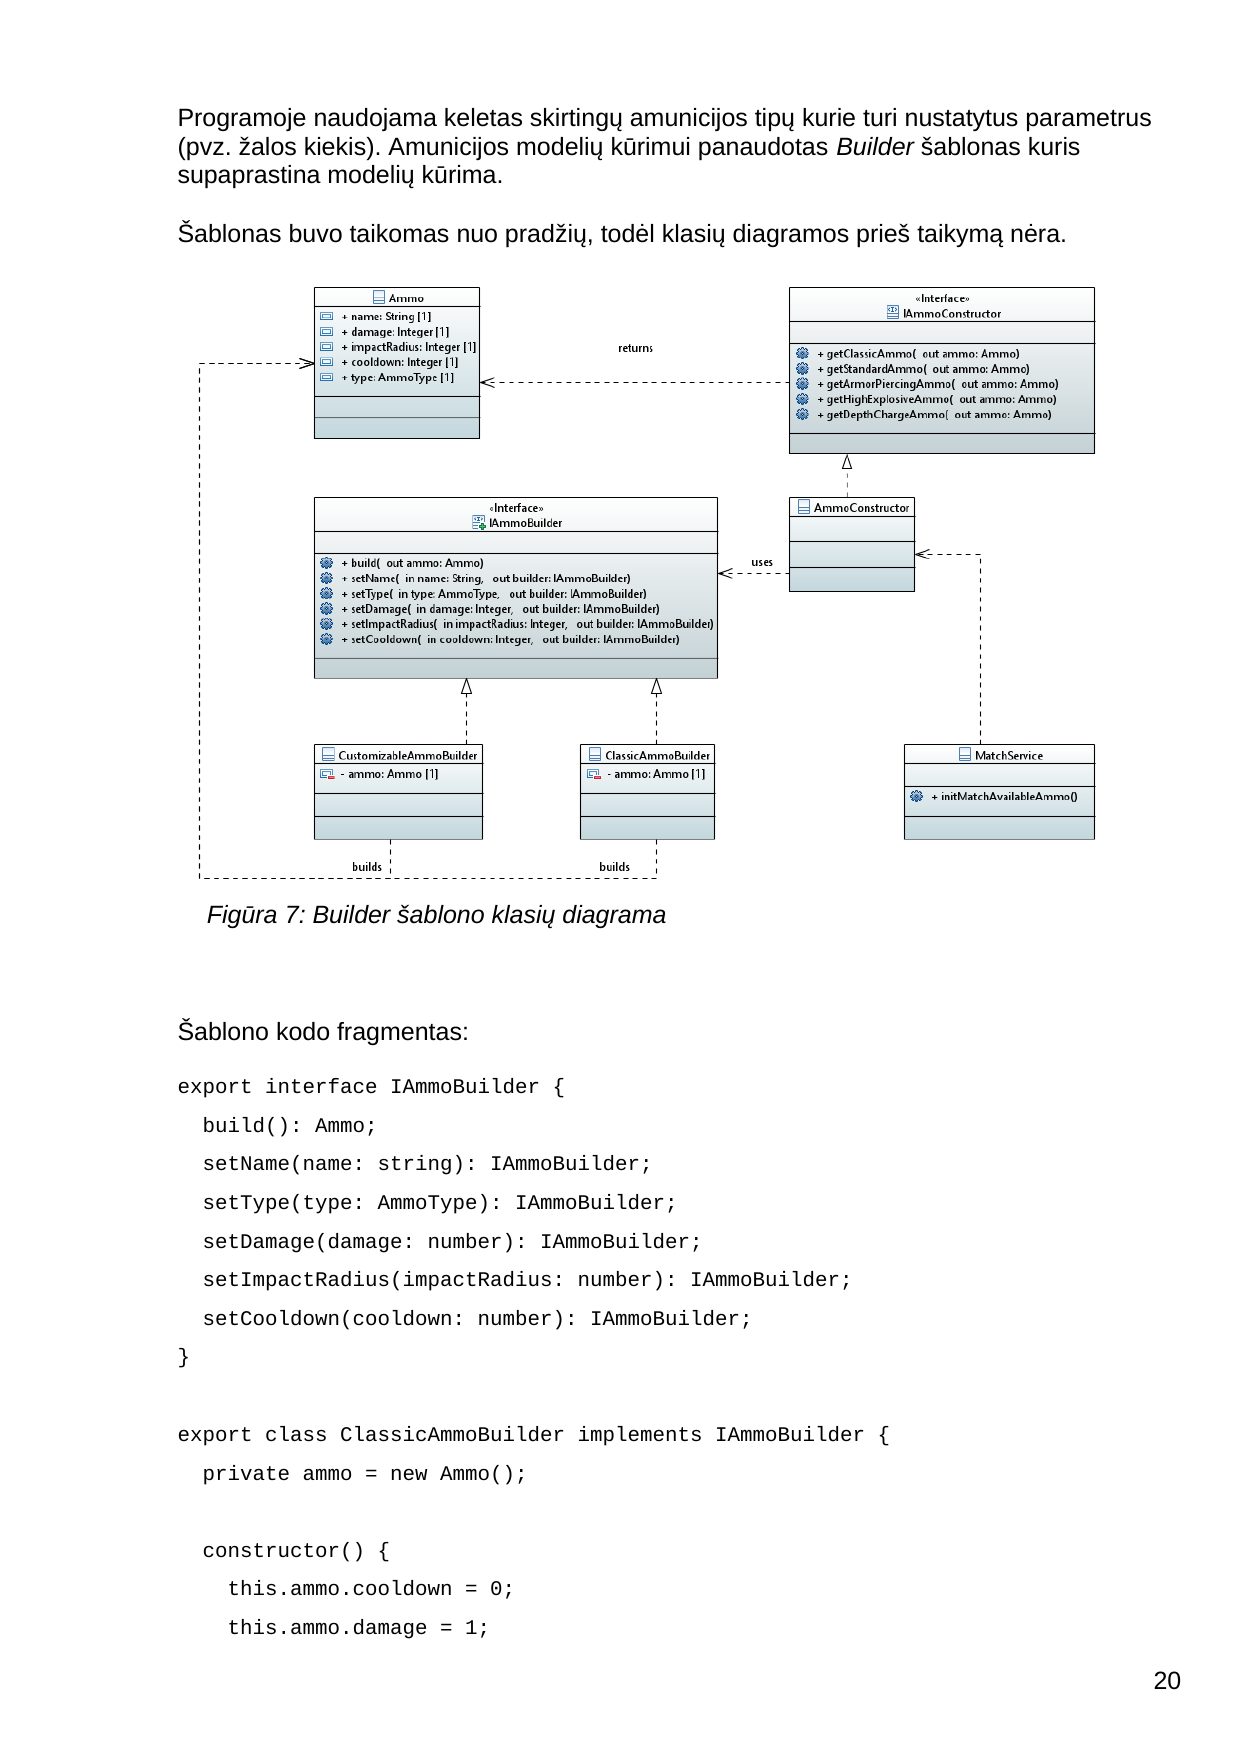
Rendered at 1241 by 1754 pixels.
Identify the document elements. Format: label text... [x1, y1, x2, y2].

text export class ClassicAmmoBuilder implements IAmmoBuilder { [177, 1424, 1181, 1447]
text } [177, 1347, 1181, 1370]
picture [177, 277, 1104, 900]
text Figūra 7: Builder šablono klasių diagrama [207, 900, 1103, 928]
text setImpactRadius(impactRadius: number): IAmmoBuilder; [177, 1269, 1181, 1293]
text Šablono kodo fragmentas: [177, 1017, 1181, 1046]
text setDamage(damage: number): IAmmoBuilder; [177, 1231, 1181, 1254]
text this.ammo.damage = 1; [177, 1617, 1181, 1641]
text constructor() { [177, 1540, 1181, 1563]
text setName(name: string): IAmmoBuilder; [177, 1153, 1181, 1177]
text setCooldown(cooldown: number): IAmmoBuilder; [177, 1308, 1181, 1332]
text this.ammo.cooldown = 0; [177, 1578, 1181, 1602]
text Šablonas buvo taikomas nuo pradžių, todėl klasių diagramos prieš taikymą nėra. [177, 219, 1181, 248]
text build(): Ammo; [177, 1115, 1181, 1138]
text export interface IAmmoBuilder { [177, 1076, 1181, 1100]
text Programoje naudojama keletas skirtingų amunicijos tipų kurie turi nustatytus parametrus (pvz. žalos kiekis). Amunicijos modelių kūrimui panaudotas Builder šablonas kuris supaprastina modelių kūrima. [177, 103, 1181, 189]
text setType(type: AmmoType): IAmmoBuilder; [177, 1192, 1181, 1216]
text private ammo = new Ammo(); [177, 1462, 1181, 1486]
